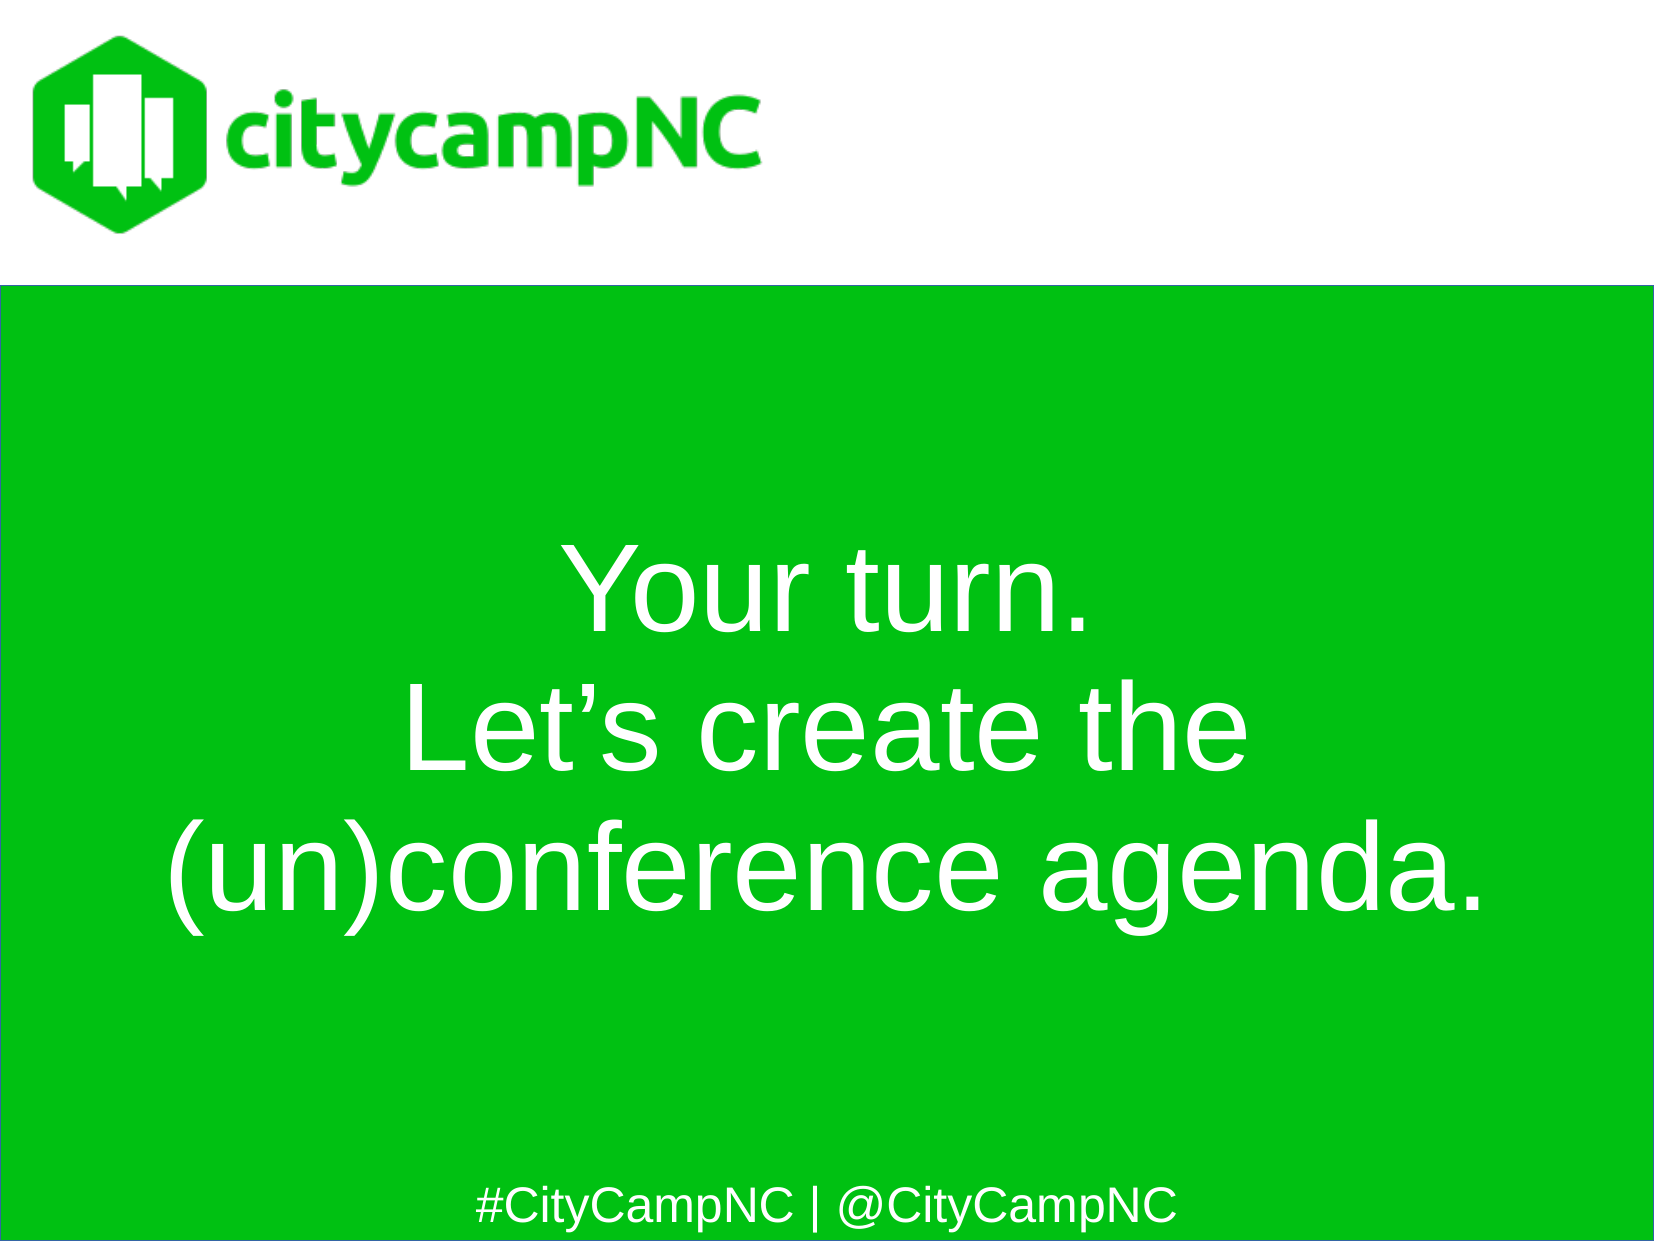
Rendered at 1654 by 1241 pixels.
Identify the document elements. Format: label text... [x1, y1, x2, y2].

subtitle Your turn. Let’s create the (un)conference agenda. [79, 330, 1576, 1126]
picture [0, 3, 794, 267]
